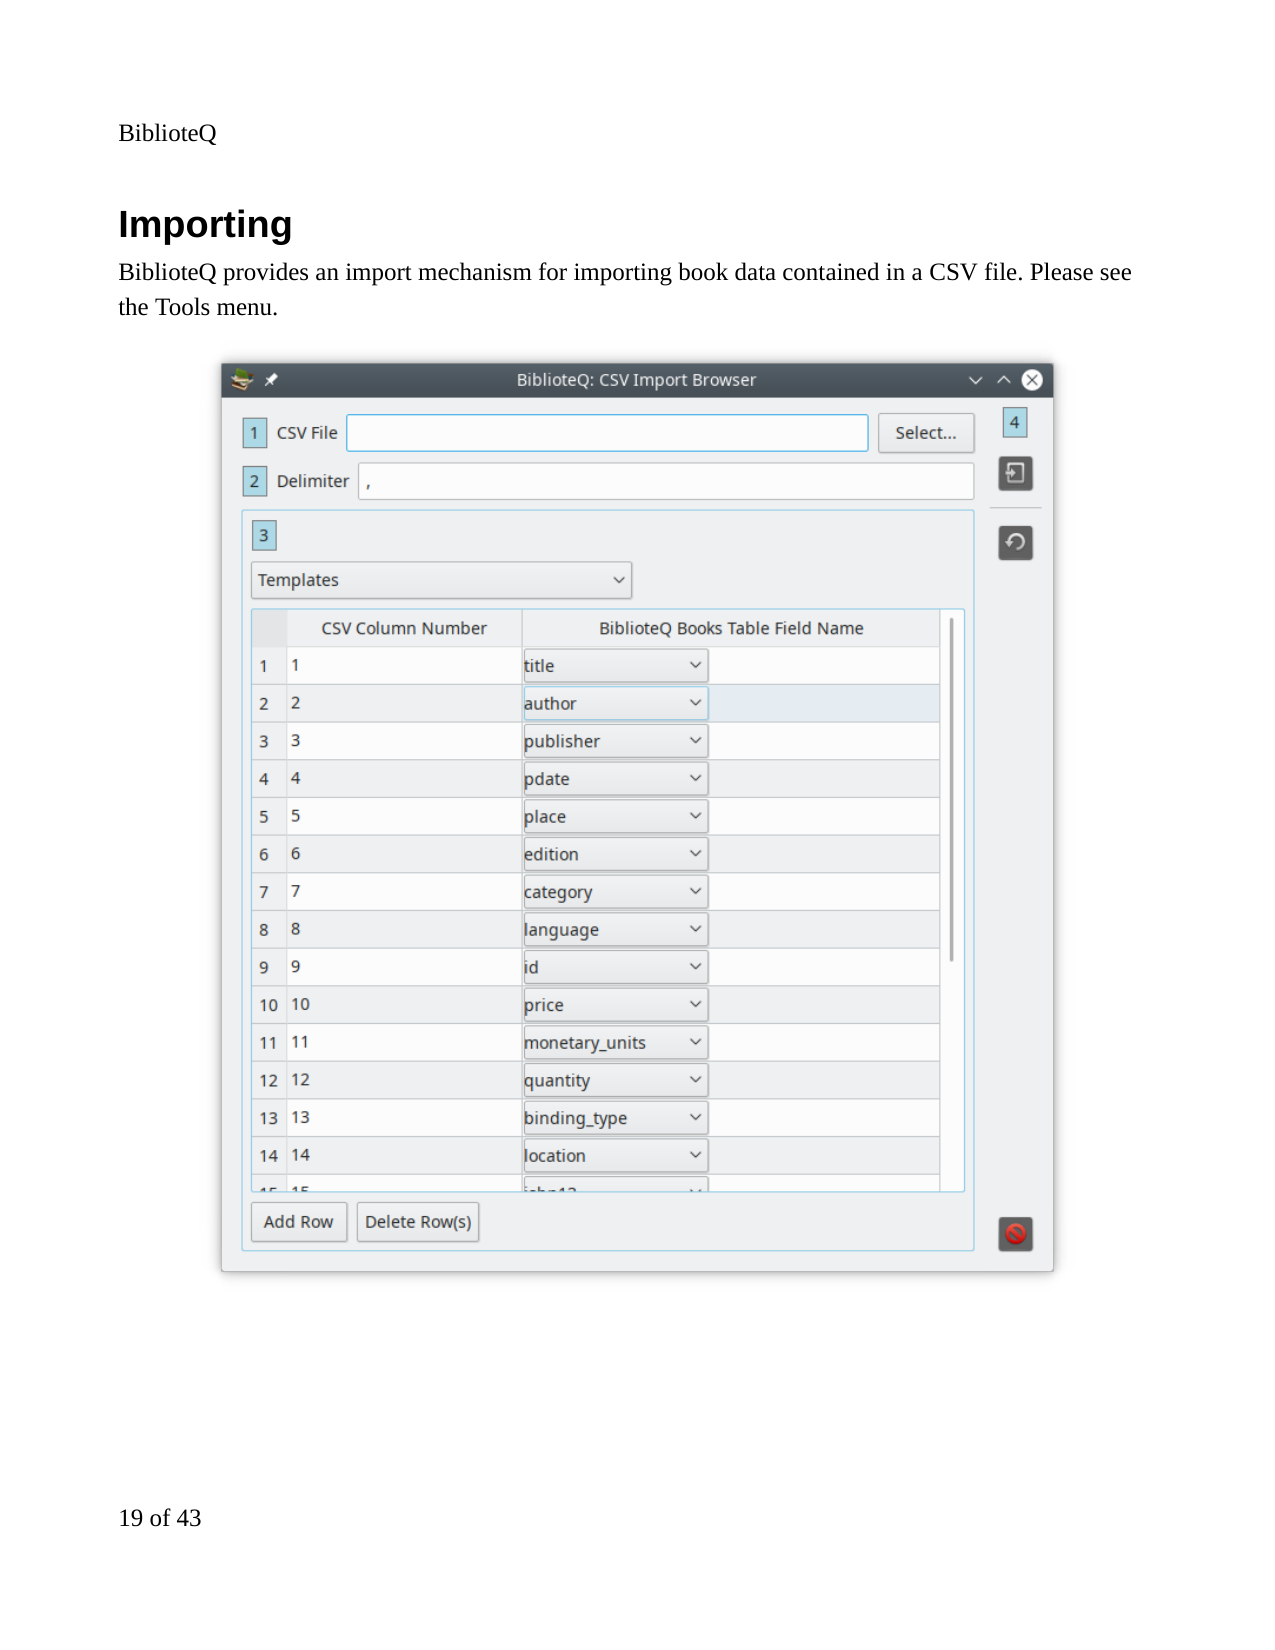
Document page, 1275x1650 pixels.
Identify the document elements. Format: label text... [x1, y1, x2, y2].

subtitle BiblioteQ provides an import mechanism for importing book data contained in a CSV file. Please see the Tools menu. [118, 257, 1157, 321]
subtitle Importing [118, 201, 1157, 245]
picture [198, 341, 1077, 1295]
